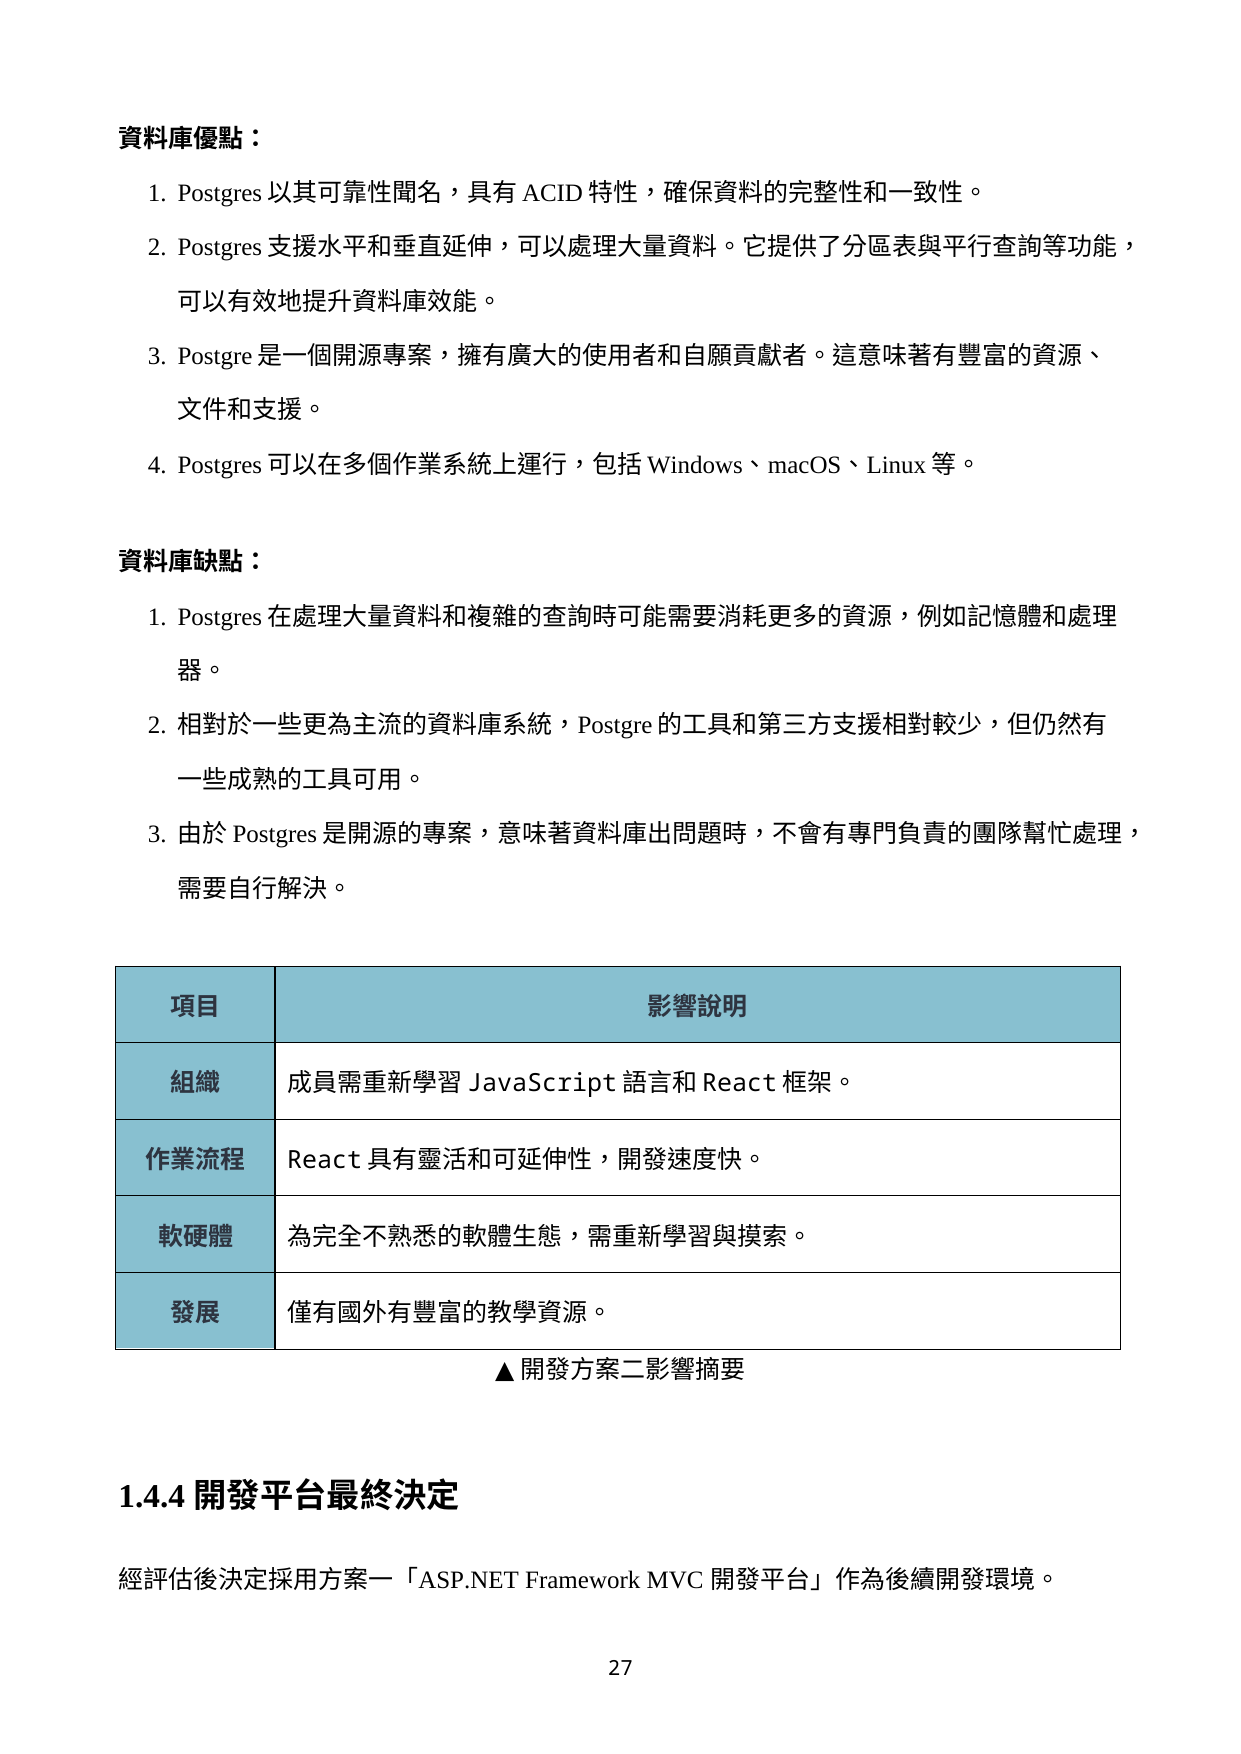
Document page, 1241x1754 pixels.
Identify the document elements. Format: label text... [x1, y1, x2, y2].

list Postgres以其可靠性聞名，具有ACID特性，確保資料的完整性和一致性。 [148, 172, 1122, 209]
subtitle 1.4.4 開發平台最終決定 [118, 1468, 1122, 1517]
text 經評估後決定採用方案一「ASP.NET Framework MVC 開發平台」作為後續開發環境。 [118, 1559, 1122, 1596]
text 資料庫缺點： [118, 542, 1122, 578]
table_header 影響說明 [276, 967, 1120, 1042]
text ▲ 開發方案二影響摘要 [118, 1349, 1122, 1386]
list Postgres支援水平和垂直延伸，可以處理大量資料。它提供了分區表與平行查詢等功能，可以有效地提升資料庫效能。 [148, 227, 1122, 317]
list Postgre是一個開源專案，擁有廣大的使用者和自願貢獻者。這意味著有豐富的資源、文件和支援。 [148, 336, 1122, 426]
list Postgres可以在多個作業系統上運行，包括Windows、macOS、Linux等。 [148, 444, 1122, 481]
text 資料庫優點： [118, 118, 1122, 154]
list 相對於一些更為主流的資料庫系統，Postgre的工具和第三方支援相對較少，但仍然有一些成熟的工具可用。 [148, 705, 1122, 796]
list 由於Postgres是開源的專案，意味著資料庫出問題時，不會有專門負責的團隊幫忙處理，需要自行解決。 [148, 814, 1122, 904]
table_cell 軟硬體 [116, 1196, 274, 1272]
table_cell 僅有國外有豐富的教學資源。 [276, 1273, 1120, 1348]
table_cell 為完全不熟悉的軟體生態，需重新學習與摸索。 [276, 1196, 1120, 1272]
table_header 項目 [116, 967, 274, 1042]
table_cell 發展 [116, 1273, 274, 1348]
list Postgres在處理大量資料和複雜的查詢時可能需要消耗更多的資源，例如記憶體和處理器。 [148, 596, 1122, 687]
table_cell 作業流程 [116, 1120, 274, 1195]
table_cell 成員需重新學習JavaScript語言和React框架。 [276, 1043, 1120, 1119]
table_cell 組織 [116, 1043, 274, 1119]
table_cell React具有靈活和可延伸性，開發速度快。 [276, 1120, 1120, 1195]
